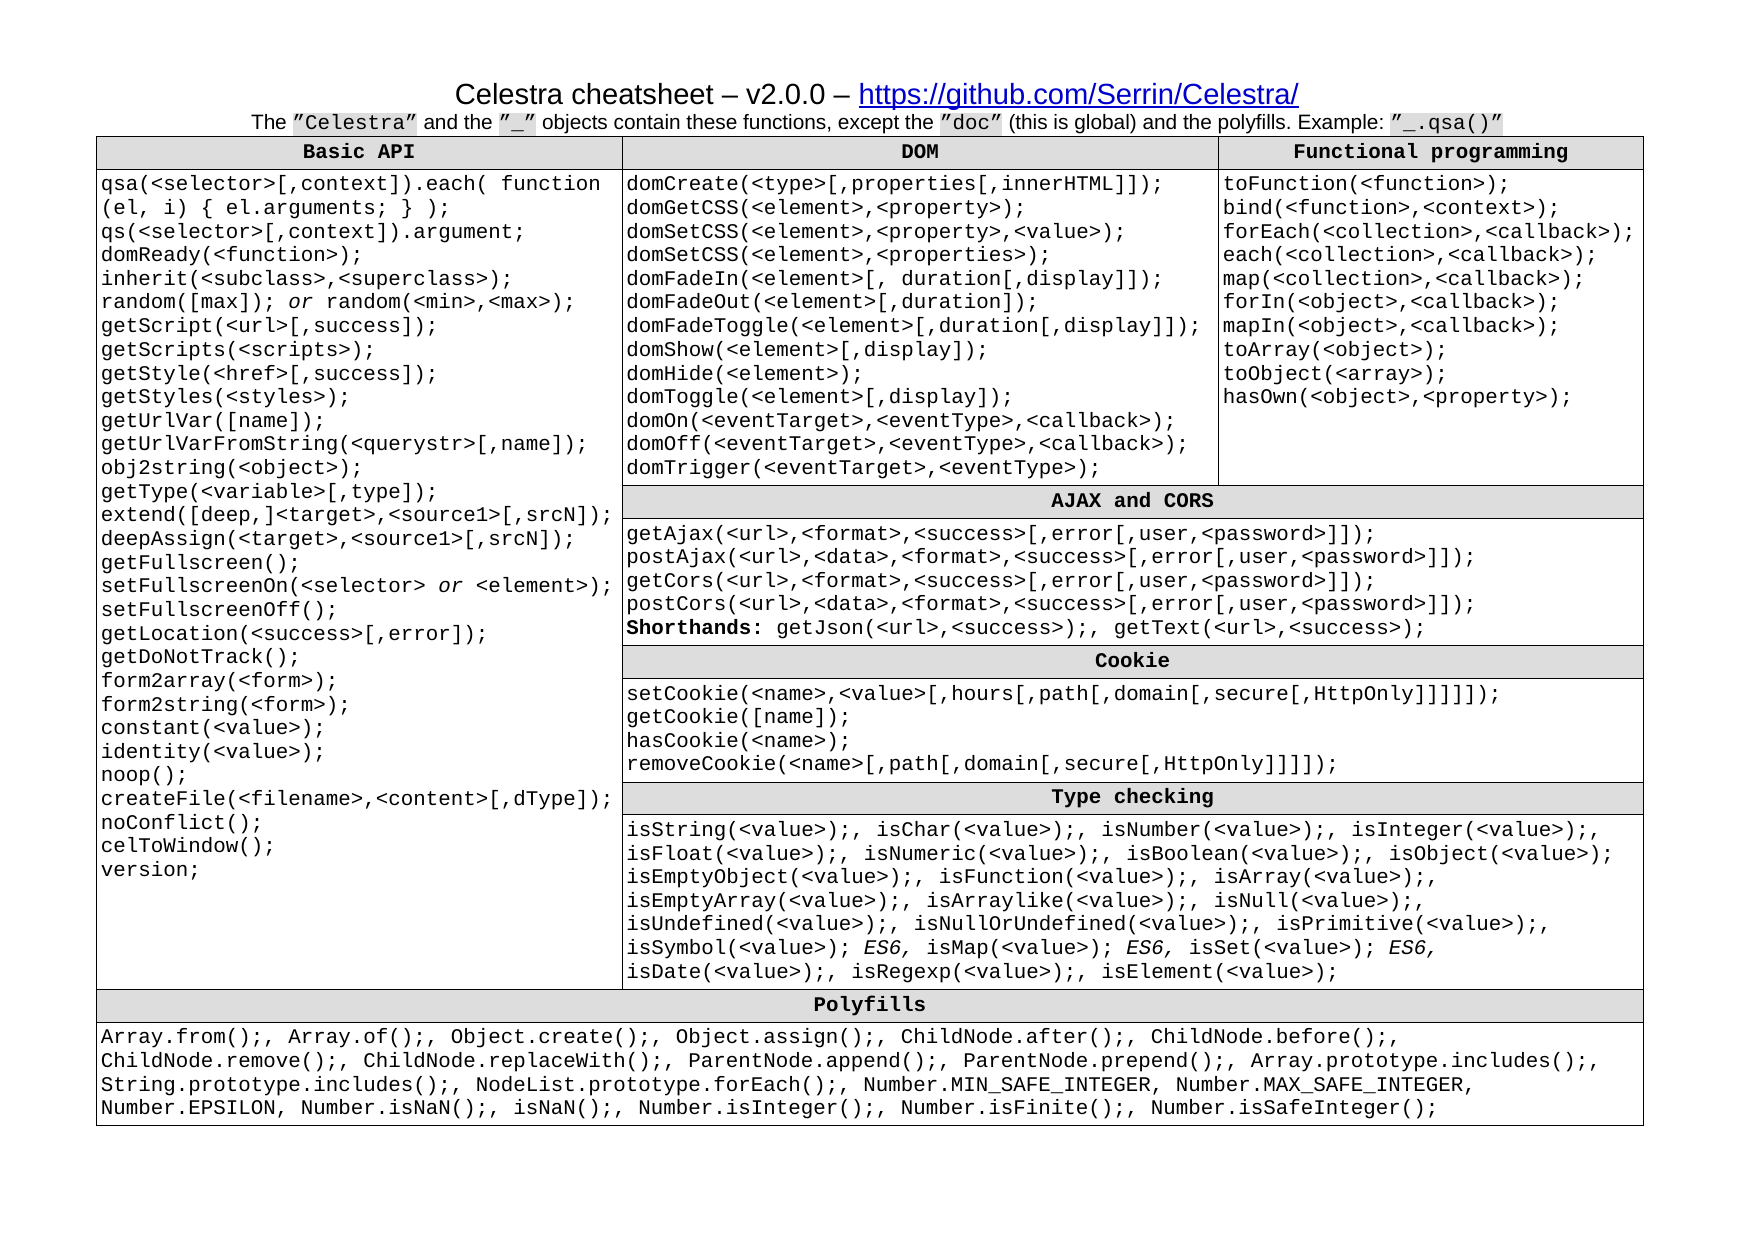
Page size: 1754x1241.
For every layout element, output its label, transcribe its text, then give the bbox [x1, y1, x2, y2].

table_cell getAjax(<url>,<format>,<success>[,error[,user,<password>]]); postAjax(<url>,<data>,<format>,<success>[,error[,user,<password>]]); getCors(<url>,<format>,<success>[,error[,user,<password>]]); postCors(<url>,<data>,<format>,<success>[,error[,user,<password>]]); Shorthands: getJson(<url>,<success>);, getText(<url>,<success>); [623, 519, 1643, 645]
table_cell isString(<value>);, isChar(<value>);, isNumber(<value>);, isInteger(<value>);, isFloat(<value>);, isNumeric(<value>);, isBoolean(<value>);, isObject(<value>); isEmptyObject(<value>);, isFunction(<value>);, isArray(<value>);, isEmptyArray(<value>);, isArraylike(<value>);, isNull(<value>);, isUndefined(<value>);, isNullOrUndefined(<value>);, isPrimitive(<value>);, isSymbol(<value>); ES6, isMap(<value>); ES6, isSet(<value>); ES6, isDate(<value>);, isRegexp(<value>);, isElement(<value>); [623, 815, 1643, 989]
table_cell domCreate(<type>[,properties[,innerHTML]]); domGetCSS(<element>,<property>); domSetCSS(<element>,<property>,<value>); domSetCSS(<element>,<properties>); domFadeIn(<element>[, duration[,display]]); domFadeOut(<element>[,duration]); domFadeToggle(<element>[,duration[,display]]); domShow(<element>[,display]); domHide(<element>); domToggle(<element>[,display]); domOn(<eventTarget>,<eventType>,<callback>); domOff(<eventTarget>,<eventType>,<callback>); domTrigger(<eventTarget>,<eventType>); [623, 170, 1218, 485]
table_cell Array.from();, Array.of();, Object.create();, Object.assign();, ChildNode.after();, ChildNode.before();, ChildNode.remove();, ChildNode.replaceWith();, ParentNode.append();, ParentNode.prepend();, Array.prototype.includes();, String.prototype.includes();, NodeList.prototype.forEach();, Number.MIN_SAFE_INTEGER, Number.MAX_SAFE_INTEGER, Number.EPSILON, Number.isNaN();, isNaN();, Number.isInteger();, Number.isFinite();, Number.isSafeInteger(); [97, 1023, 1643, 1125]
text Celestra cheatsheet – v2.0.0 – https://github.com/Serrin/Celestra/ [96, 77, 1657, 110]
table_cell setCookie(<name>,<value>[,hours[,path[,domain[,secure[,HttpOnly]]]]]); getCookie([name]); hasCookie(<name>); removeCookie(<name>[,path[,domain[,secure[,HttpOnly]]]]); [623, 679, 1643, 782]
text The ”Celestra” and the ”_” objects contain these functions, except the ”doc” (this is global) and the polyfills. Example: ”_.qsa()” [96, 110, 1657, 136]
table_header DOM [623, 137, 1218, 169]
table_cell qsa(<selector>[,context]).each( function (el, i) { el.arguments; } ); qs(<selector>[,context]).argument; domReady(<function>); inherit(<subclass>,<superclass>); random([max]); or random(<min>,<max>); getScript(<url>[,success]); getScripts(<scripts>); getStyle(<href>[,success]); getStyles(<styles>); getUrlVar([name]); getUrlVarFromString(<querystr>[,name]); obj2string(<object>); getType(<variable>[,type]); extend([deep,]<target>,<source1>[,srcN]); deepAssign(<target>,<source1>[,srcN]); getFullscreen(); setFullscreenOn(<selector> or <element>); setFullscreenOff(); getLocation(<success>[,error]); getDoNotTrack(); form2array(<form>); form2string(<form>); constant(<value>); identity(<value>); noop(); createFile(<filename>,<content>[,dType]); noConflict(); celToWindow(); version; [97, 170, 622, 989]
table_cell AJAX and CORS [623, 486, 1643, 518]
table_cell toFunction(<function>); bind(<function>,<context>); forEach(<collection>,<callback>); each(<collection>,<callback>); map(<collection>,<callback>); forIn(<object>,<callback>); mapIn(<object>,<callback>); toArray(<object>); toObject(<array>); hasOwn(<object>,<property>); [1219, 170, 1643, 485]
table_cell Cookie [623, 646, 1643, 678]
table_cell Type checking [623, 783, 1643, 814]
table_header Polyfills [97, 990, 1643, 1022]
table_header Functional programming [1219, 137, 1643, 169]
table_header Basic API [97, 137, 622, 169]
